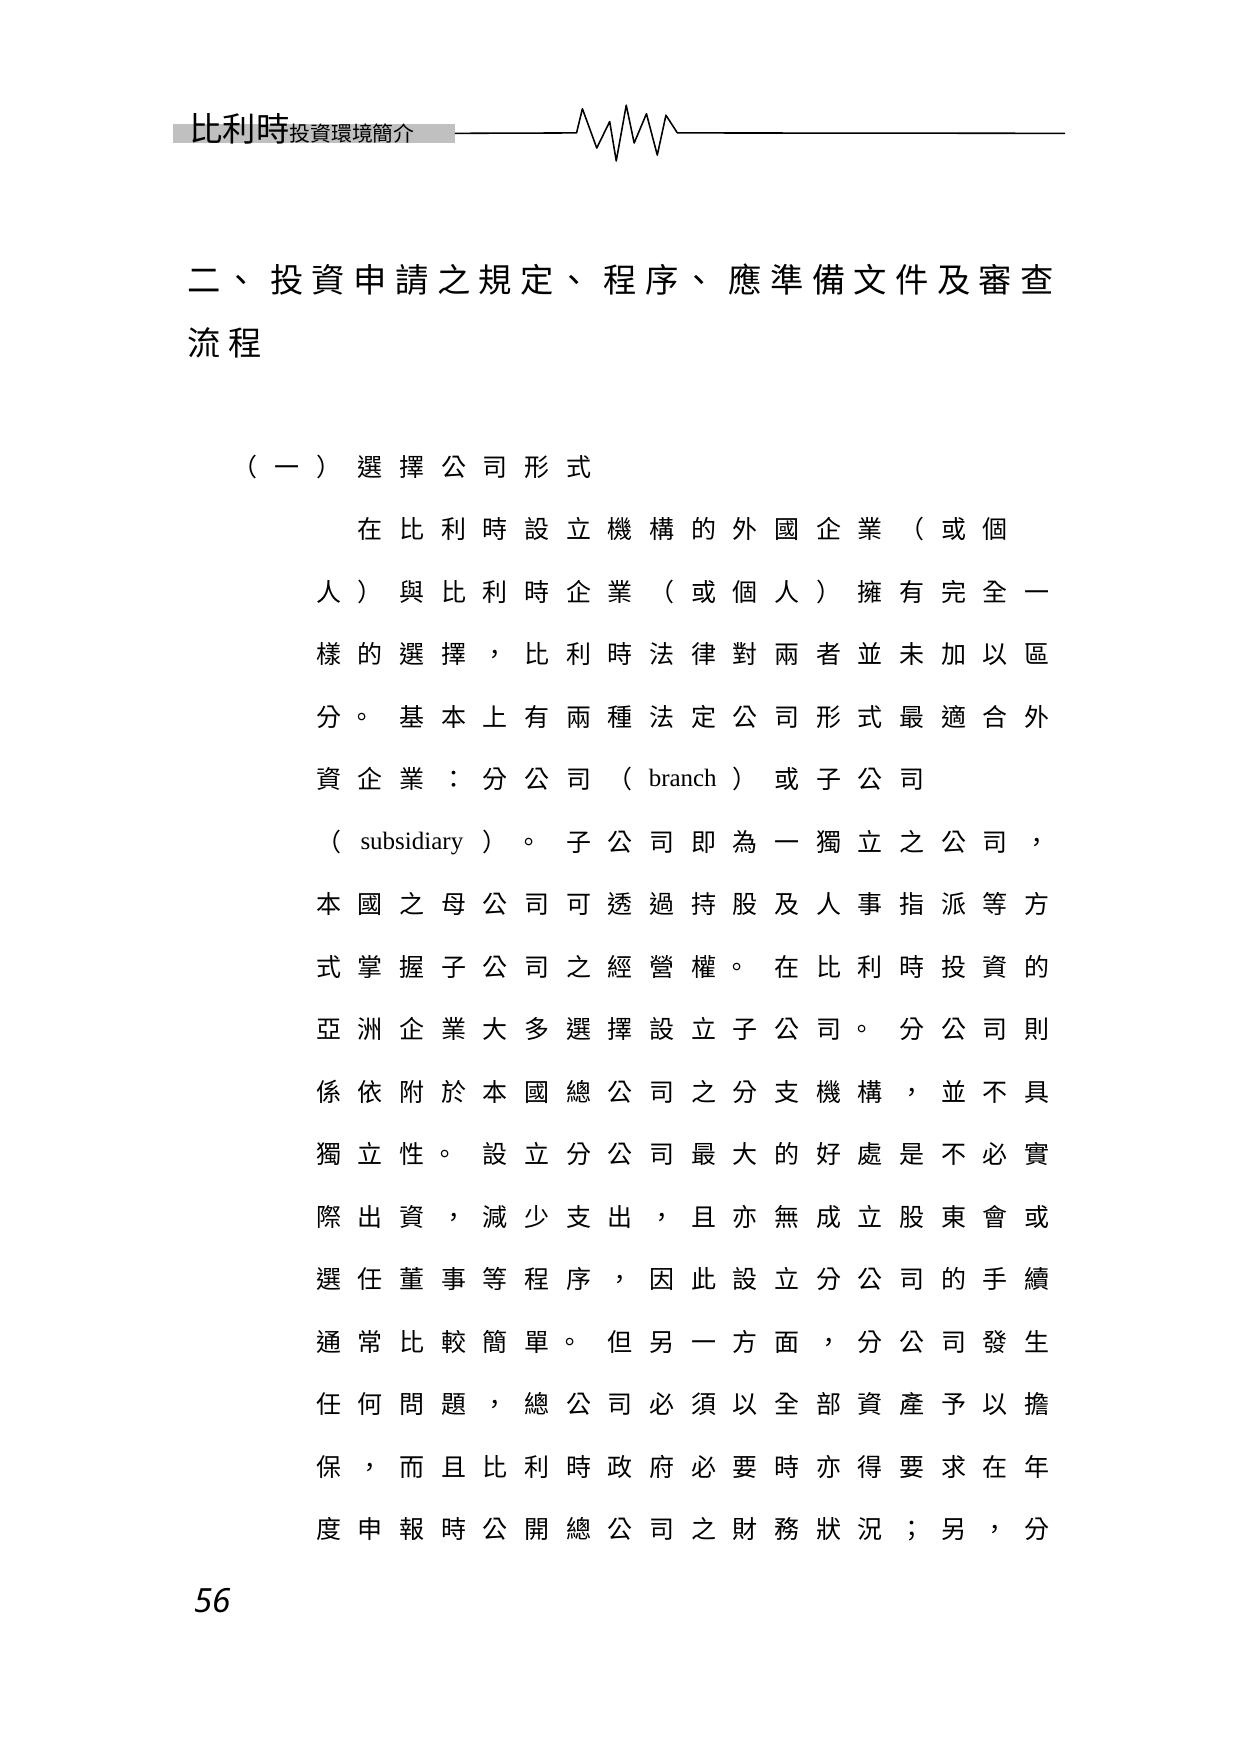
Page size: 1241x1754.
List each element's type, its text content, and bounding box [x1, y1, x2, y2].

text （一）選擇公司形式 [207, 424, 1058, 486]
text 二、投資申請之規定、程序、應準備文件及審查流程 [183, 236, 1058, 361]
text 在比利時設立機構的外國企業（或個人）與比利時企業（或個人）擁有完全一樣的選擇，比利時法律對兩者並未加以區分。基本上有兩種法定公司形式最適合外資企業：分公司（branch）或子公司（subsidiary）。子公司即為一獨立之公司，本國之母公司可透過持股及人事指派等方式掌握子公司之經營權。在比利時投資的亞洲企業大多選擇設立子公司。分公司則係依附於本國總公司之分支機構，並不具獨立性。設立分公司最大的好處是不必實際出資，減少支出，且亦無成立股東會或選任董事等程序，因此設立分公司的手續通常比較簡單。但另一方面，分公司發生任何問題，總公司必須以全部資產予以擔保，而且比利時政府必要時亦得要求在年度申報時公開總公司之財務狀況；另，分 [281, 486, 1058, 1549]
